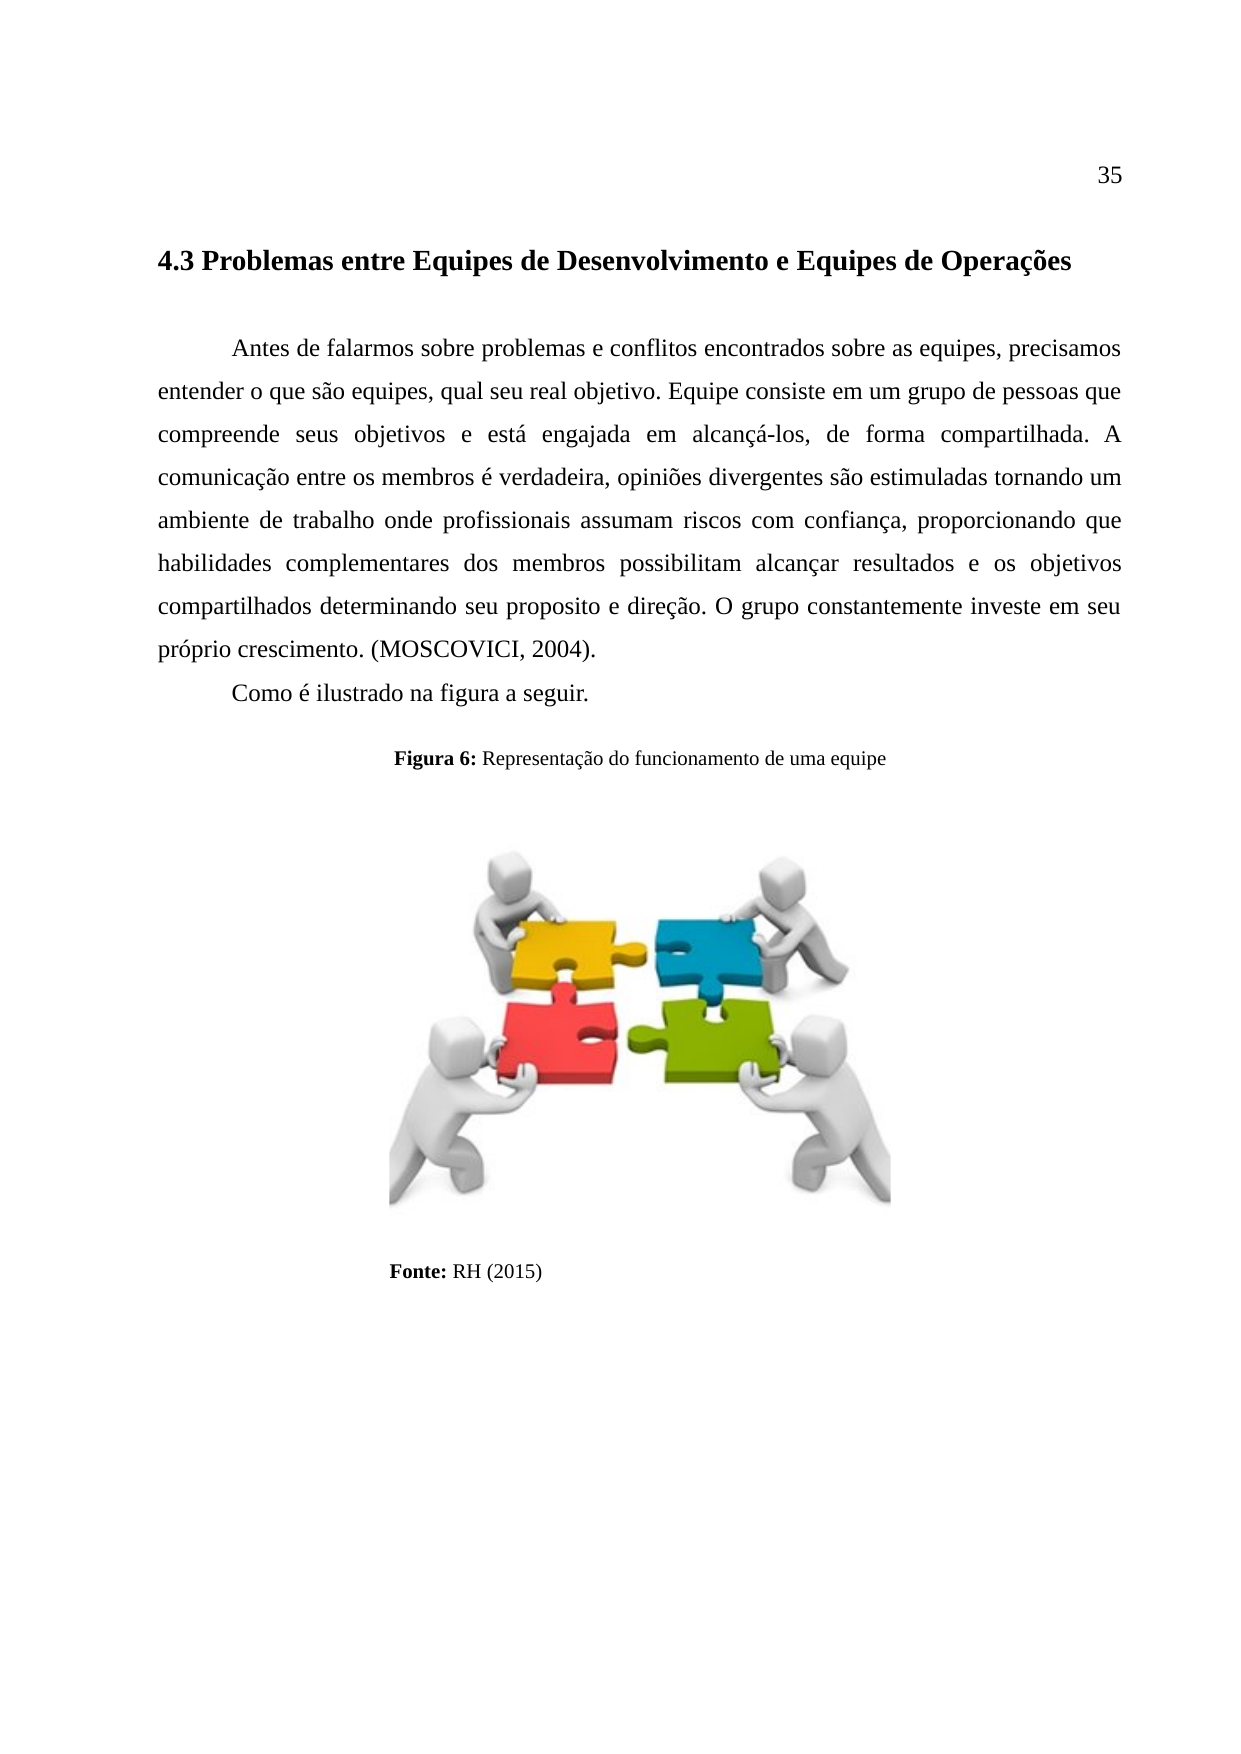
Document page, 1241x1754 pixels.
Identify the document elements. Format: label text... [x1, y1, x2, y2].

picture [389, 794, 891, 1259]
text Figura 6: Representação do funcionamento de uma equipe [389, 746, 891, 769]
text Antes de falarmos sobre problemas e conflitos encontrados sobre as equipes, precisamos entender o que são equipes, qual seu real objetivo. Equipe consiste em um grupo de pessoas que compreende seus objetivos e está engajada em alcançá-los, de forma compartilhada. A comunicação entre os membros é verdadeira, opiniões divergentes são estimuladas tornando um ambiente de trabalho onde profissionais assumam riscos com confiança, proporcionando que habilidades complementares dos membros possibilitam alcançar resultados e os objetivos compartilhados determinando seu proposito e direção. O grupo constantemente investe em seu próprio crescimento. (MOSCOVICI, 2004). [158, 333, 1122, 663]
text Fonte: RH (2015) [389, 1259, 891, 1283]
text Como é ilustrado na figura a seguir. [158, 678, 1122, 706]
subtitle 4.3 Problemas entre Equipes de Desenvolvimento e Equipes de Operações [158, 243, 1122, 277]
